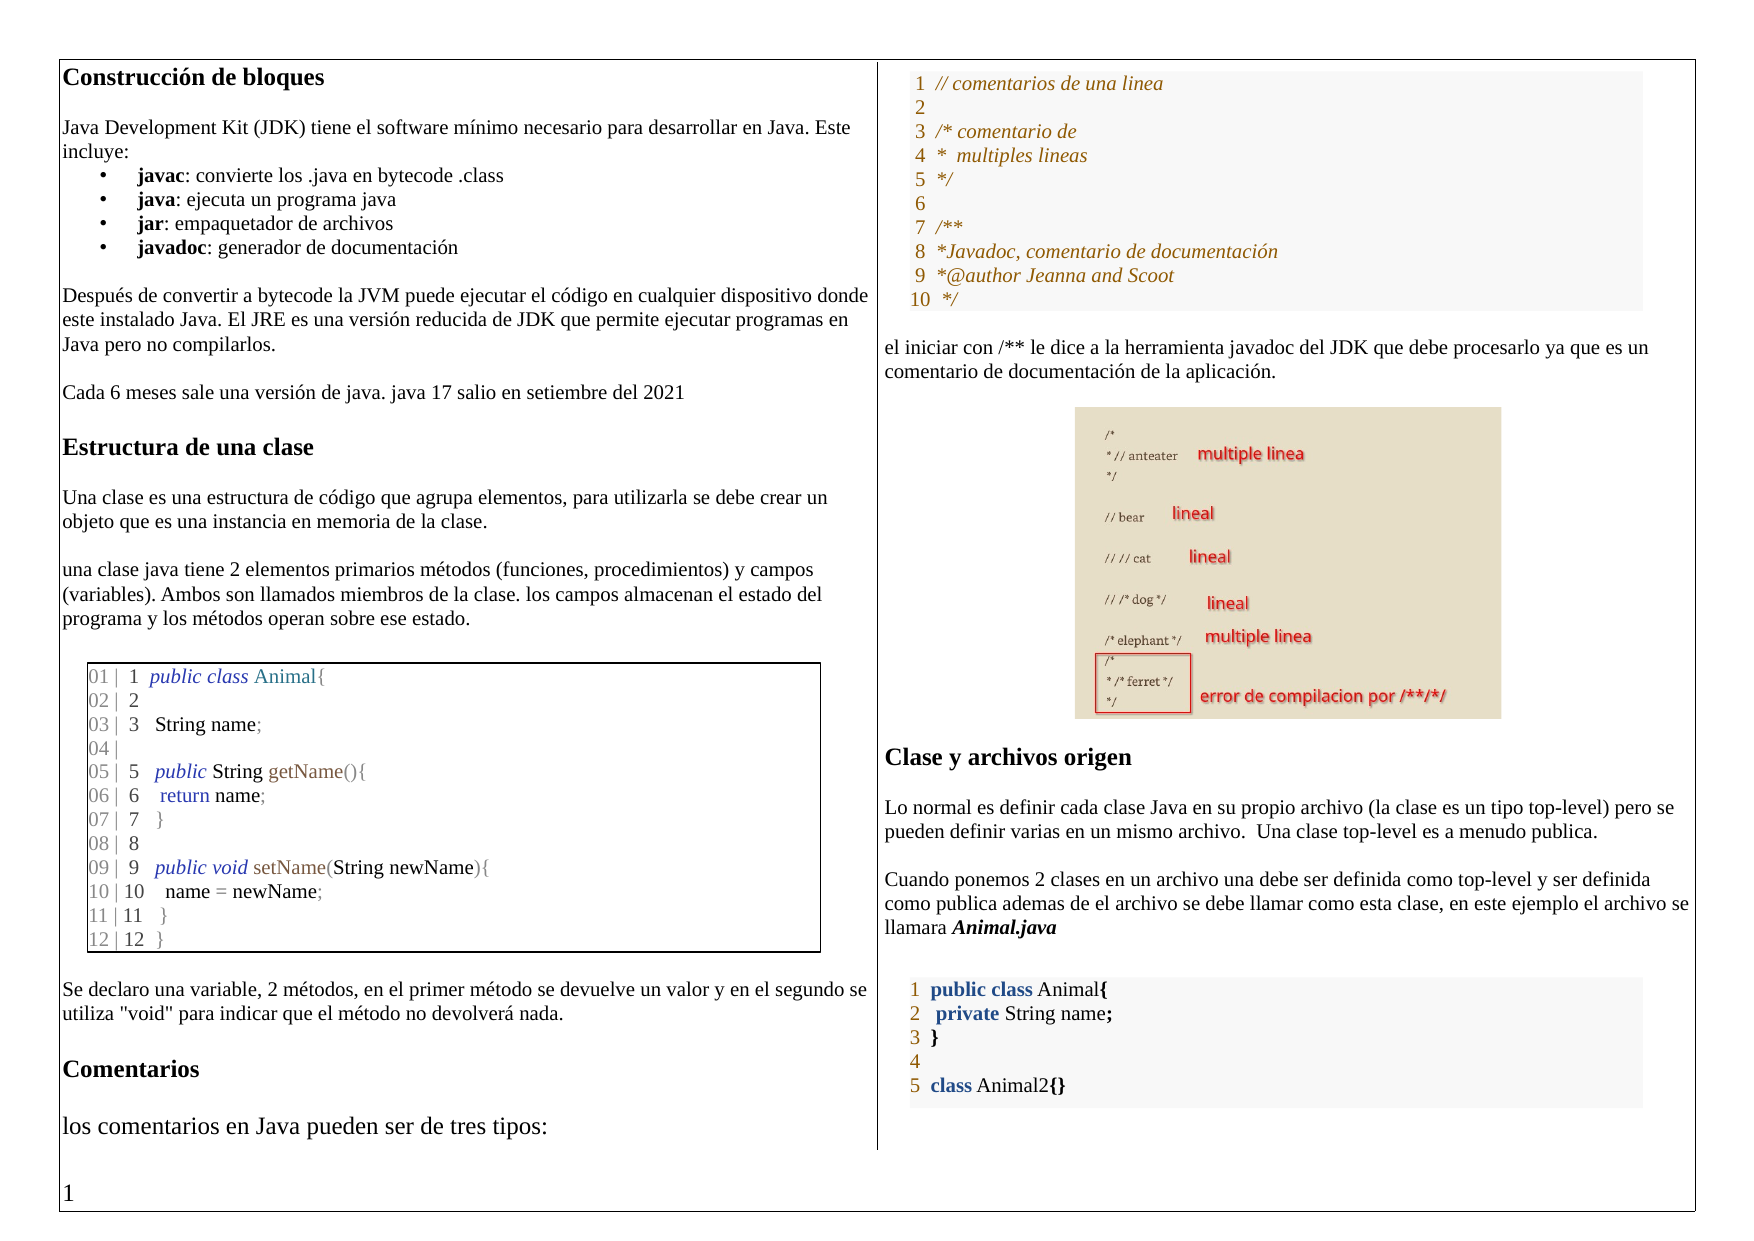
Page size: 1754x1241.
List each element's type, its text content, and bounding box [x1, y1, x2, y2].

list java: ejecuta un programa java [99, 187, 869, 211]
text Clase y archivos origen [884, 742, 1692, 771]
text Estructura de una clase [62, 432, 869, 461]
text Una clase es una estructura de código que agrupa elementos, para utilizarla se debe crear un objeto que es una instancia en memoria de la clase. [62, 485, 869, 533]
text los comentarios en Java pueden ser de tres tipos: [62, 1111, 869, 1140]
list javac: convierte los .java en bytecode .class [99, 163, 869, 187]
text Cada 6 meses sale una versión de java. java 17 salio en setiembre del 2021 [62, 379, 869, 404]
picture [1074, 407, 1502, 719]
text Java Development Kit (JDK) tiene el software mínimo necesario para desarrollar en Java. Este incluye: [62, 115, 869, 163]
text Lo normal es definir cada clase Java en su propio archivo (la clase es un tipo top-level) pero se pueden definir varias en un mismo archivo. Una clase top-level es a menudo publica. [884, 795, 1692, 843]
text Cuando ponemos 2 clases en un archivo una debe ser definida como top-level y ser definida como publica ademas de el archivo se debe llamar como esta clase, en este ejemplo el archivo se llamara Animal.java [884, 867, 1692, 939]
text Después de convertir a bytecode la JVM puede ejecutar el código en cualquier dispositivo donde este instalado Java. El JRE es una versión reducida de JDK que permite ejecutar programas en Java pero no compilarlos. [62, 283, 869, 356]
text Comentarios [62, 1054, 869, 1082]
list jar: empaquetador de archivos [99, 211, 869, 235]
list javadoc: generador de documentación [99, 235, 869, 259]
text una clase java tiene 2 elementos primarios métodos (funciones, procedimientos) y campos (variables). Ambos son llamados miembros de la clase. los campos almacenan el estado del programa y los métodos operan sobre ese estado. [62, 557, 869, 629]
text Se declaro una variable, 2 métodos, en el primer método se devuelve un valor y en el segundo se utiliza "void" para indicar que el método no devolverá nada. [62, 977, 869, 1025]
text Construcción de bloques [62, 62, 869, 91]
text el iniciar con /** le dice a la herramienta javadoc del JDK que debe procesarlo ya que es un comentario de documentación de la aplicación. [884, 335, 1692, 383]
